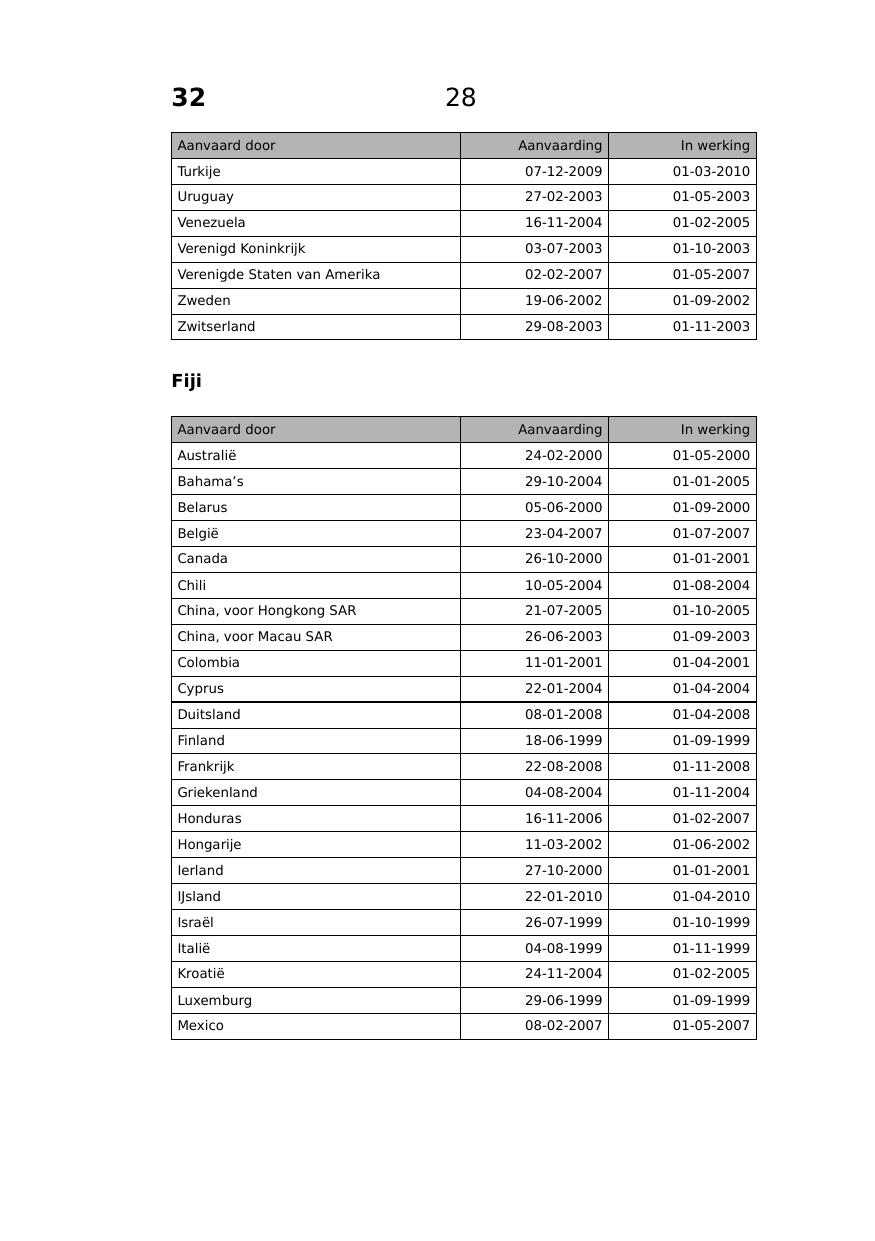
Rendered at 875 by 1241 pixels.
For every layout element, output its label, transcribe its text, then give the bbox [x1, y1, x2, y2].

table_cell Israël [172, 910, 460, 935]
table_header Aanvaarding [461, 417, 608, 442]
table_cell Belarus [172, 495, 460, 520]
table_cell 01-05-2007 [609, 1014, 756, 1039]
table_cell 11-01-2001 [461, 651, 608, 676]
table_cell Finland [172, 729, 460, 753]
table_cell 08-01-2008 [461, 703, 608, 727]
table_cell 01-11-2003 [609, 315, 756, 339]
table_cell 01-04-2004 [609, 677, 756, 701]
table_cell 01-10-2005 [609, 599, 756, 624]
table_cell 01-09-1999 [609, 729, 756, 753]
table_cell 08-02-2007 [461, 1014, 608, 1039]
table_cell 01-11-2004 [609, 780, 756, 805]
table_cell 22-08-2008 [461, 754, 608, 779]
table_cell België [172, 521, 460, 546]
table_cell 01-05-2000 [609, 443, 756, 468]
table_header Aanvaard door [172, 417, 460, 442]
table_cell 16-11-2006 [461, 806, 608, 831]
table_cell Griekenland [172, 780, 460, 805]
table_cell 24-02-2000 [461, 443, 608, 468]
table_cell 01-04-2010 [609, 884, 756, 909]
table_cell 01-11-2008 [609, 754, 756, 779]
table_cell 01-10-2003 [609, 237, 756, 262]
table_cell 01-09-1999 [609, 988, 756, 1013]
table_cell 01-01-2005 [609, 469, 756, 494]
table_cell 01-01-2001 [609, 547, 756, 572]
table_cell 27-10-2000 [461, 858, 608, 883]
table_cell 02-02-2007 [461, 263, 608, 287]
table_cell 01-04-2001 [609, 651, 756, 676]
table_cell 01-05-2007 [609, 263, 756, 287]
table_cell Mexico [172, 1014, 460, 1039]
table_cell Chili [172, 573, 460, 598]
table_cell 05-06-2000 [461, 495, 608, 520]
table_cell Turkije [172, 159, 460, 184]
table_cell Kroatië [172, 962, 460, 987]
table_cell 22-01-2004 [461, 677, 608, 701]
table_cell Hongarije [172, 832, 460, 857]
table_cell IJsland [172, 884, 460, 909]
table_cell 26-06-2003 [461, 625, 608, 649]
table_cell Verenigd Koninkrijk [172, 237, 460, 262]
table_cell 19-06-2002 [461, 289, 608, 313]
table_cell Honduras [172, 806, 460, 831]
table_cell 01-08-2004 [609, 573, 756, 598]
table_header Aanvaard door [172, 133, 460, 158]
table_cell 27-02-2003 [461, 185, 608, 210]
table_cell 07-12-2009 [461, 159, 608, 184]
table_cell 29-08-2003 [461, 315, 608, 339]
table_cell 24-11-2004 [461, 962, 608, 987]
table_cell 01-01-2001 [609, 858, 756, 883]
table_cell Zweden [172, 289, 460, 313]
table_cell 01-02-2007 [609, 806, 756, 831]
table_cell China, voor Hongkong SAR [172, 599, 460, 624]
table_cell 21-07-2005 [461, 599, 608, 624]
table_cell 04-08-1999 [461, 936, 608, 961]
table_cell Frankrijk [172, 754, 460, 779]
table_cell 01-03-2010 [609, 159, 756, 184]
table_cell Bahama’s [172, 469, 460, 494]
table_cell 01-02-2005 [609, 211, 756, 236]
table_cell Verenigde Staten van Amerika [172, 263, 460, 287]
table_cell China, voor Macau SAR [172, 625, 460, 649]
table_header Aanvaarding [461, 133, 608, 158]
table_cell 01-07-2007 [609, 521, 756, 546]
table_cell 26-10-2000 [461, 547, 608, 572]
table_cell 26-07-1999 [461, 910, 608, 935]
table_cell Canada [172, 547, 460, 572]
table_cell 01-06-2002 [609, 832, 756, 857]
table_cell 11-03-2002 [461, 832, 608, 857]
table_cell 23-04-2007 [461, 521, 608, 546]
table_cell Venezuela [172, 211, 460, 236]
table_cell 01-10-1999 [609, 910, 756, 935]
table_cell Duitsland [172, 703, 460, 727]
table_cell Italië [172, 936, 460, 961]
table_cell 18-06-1999 [461, 729, 608, 753]
table_header In werking [609, 133, 756, 158]
table_cell Luxemburg [172, 988, 460, 1013]
table_cell 22-01-2010 [461, 884, 608, 909]
table_cell 29-06-1999 [461, 988, 608, 1013]
table_cell 03-07-2003 [461, 237, 608, 262]
table_cell Cyprus [172, 677, 460, 701]
table_cell 04-08-2004 [461, 780, 608, 805]
table_header In werking [609, 417, 756, 442]
table_cell Zwitserland [172, 315, 460, 339]
table_cell Ierland [172, 858, 460, 883]
table_cell 29-10-2004 [461, 469, 608, 494]
table_cell Australië [172, 443, 460, 468]
table_cell 01-09-2003 [609, 625, 756, 649]
table_cell Uruguay [172, 185, 460, 210]
table_cell 10-05-2004 [461, 573, 608, 598]
subtitle Fiji [171, 370, 756, 391]
table_cell 01-05-2003 [609, 185, 756, 210]
table_cell 01-11-1999 [609, 936, 756, 961]
table_cell Colombia [172, 651, 460, 676]
table_cell 16-11-2004 [461, 211, 608, 236]
table_cell 01-09-2002 [609, 289, 756, 313]
table_cell 01-04-2008 [609, 703, 756, 727]
table_cell 01-02-2005 [609, 962, 756, 987]
table_cell 01-09-2000 [609, 495, 756, 520]
